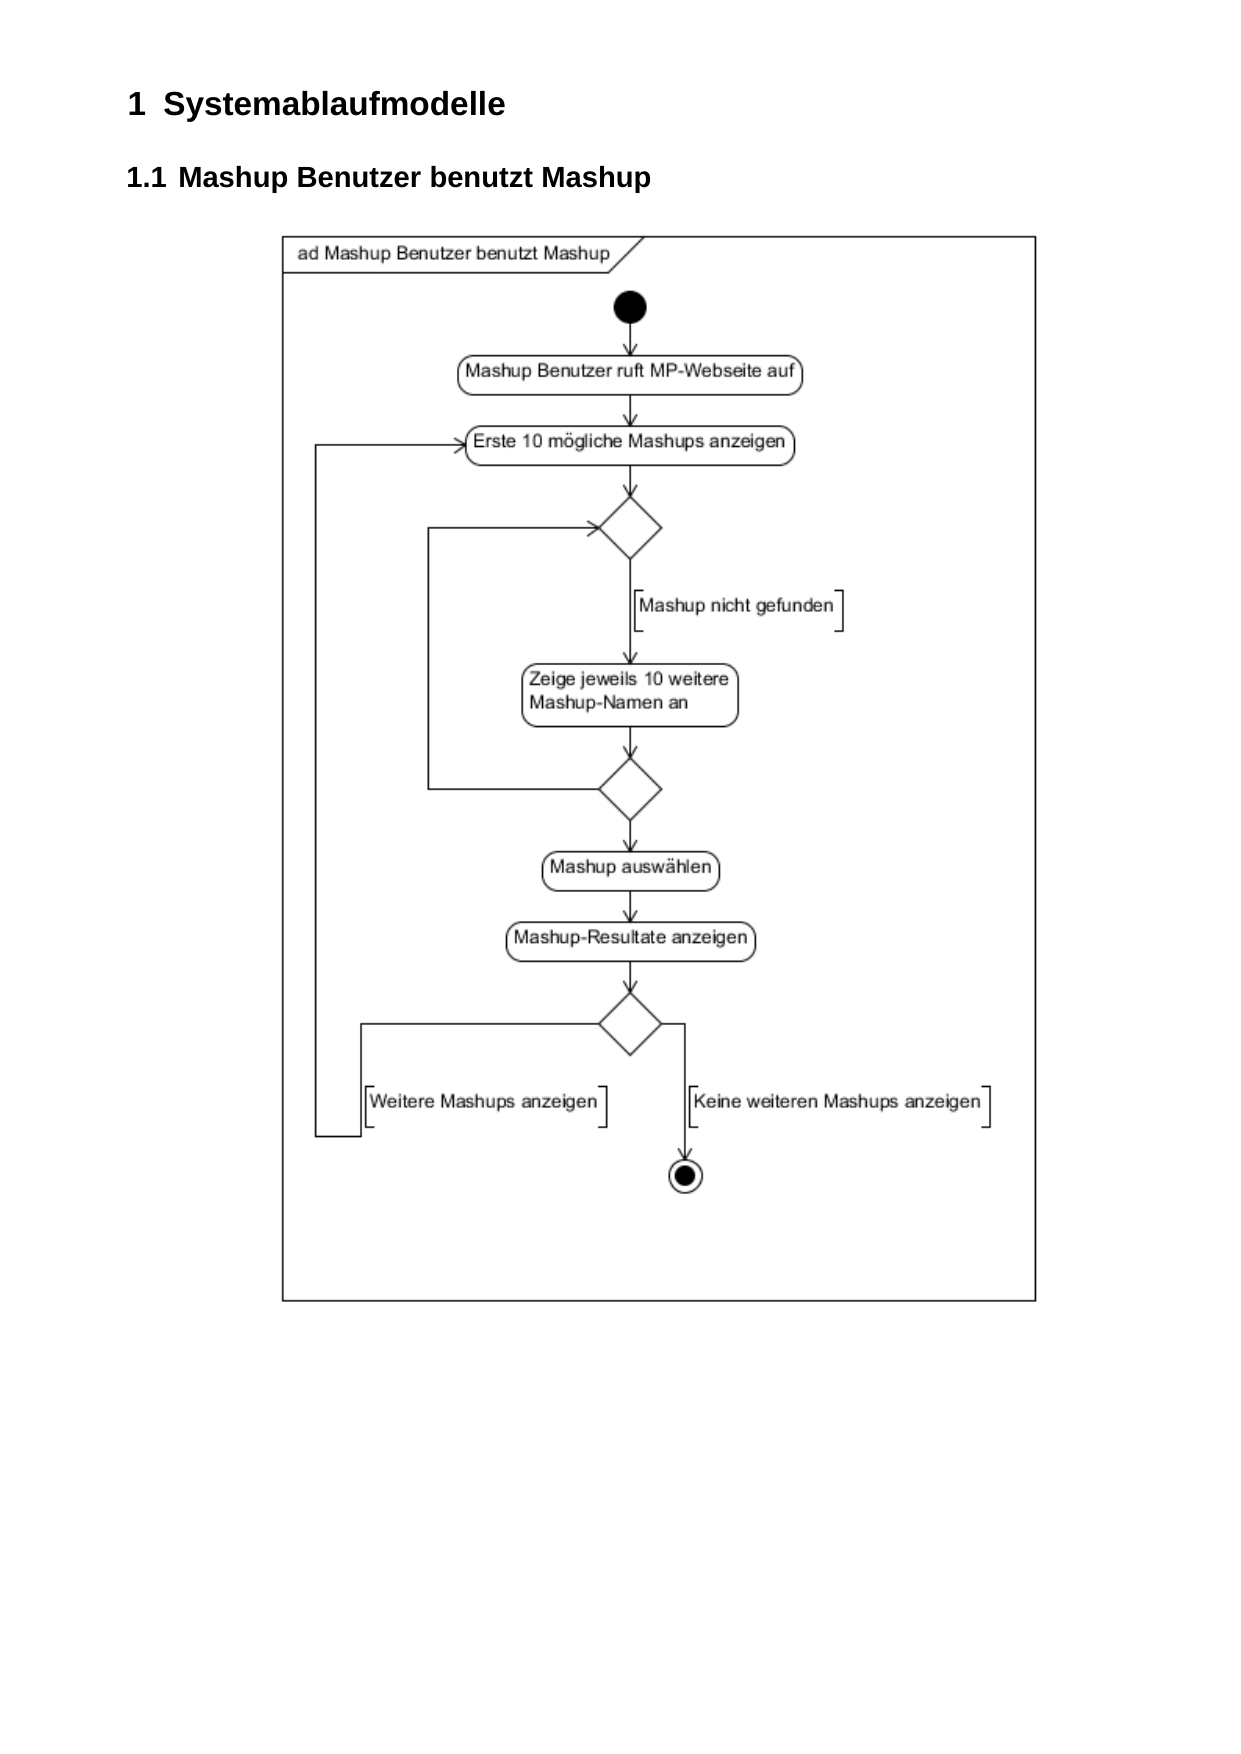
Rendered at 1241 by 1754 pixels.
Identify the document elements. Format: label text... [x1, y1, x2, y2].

subtitle Mashup Benutzer benutzt Mashup [118, 160, 1181, 193]
subtitle Systemablaufmodelle [118, 84, 1181, 122]
picture [251, 206, 1048, 1316]
